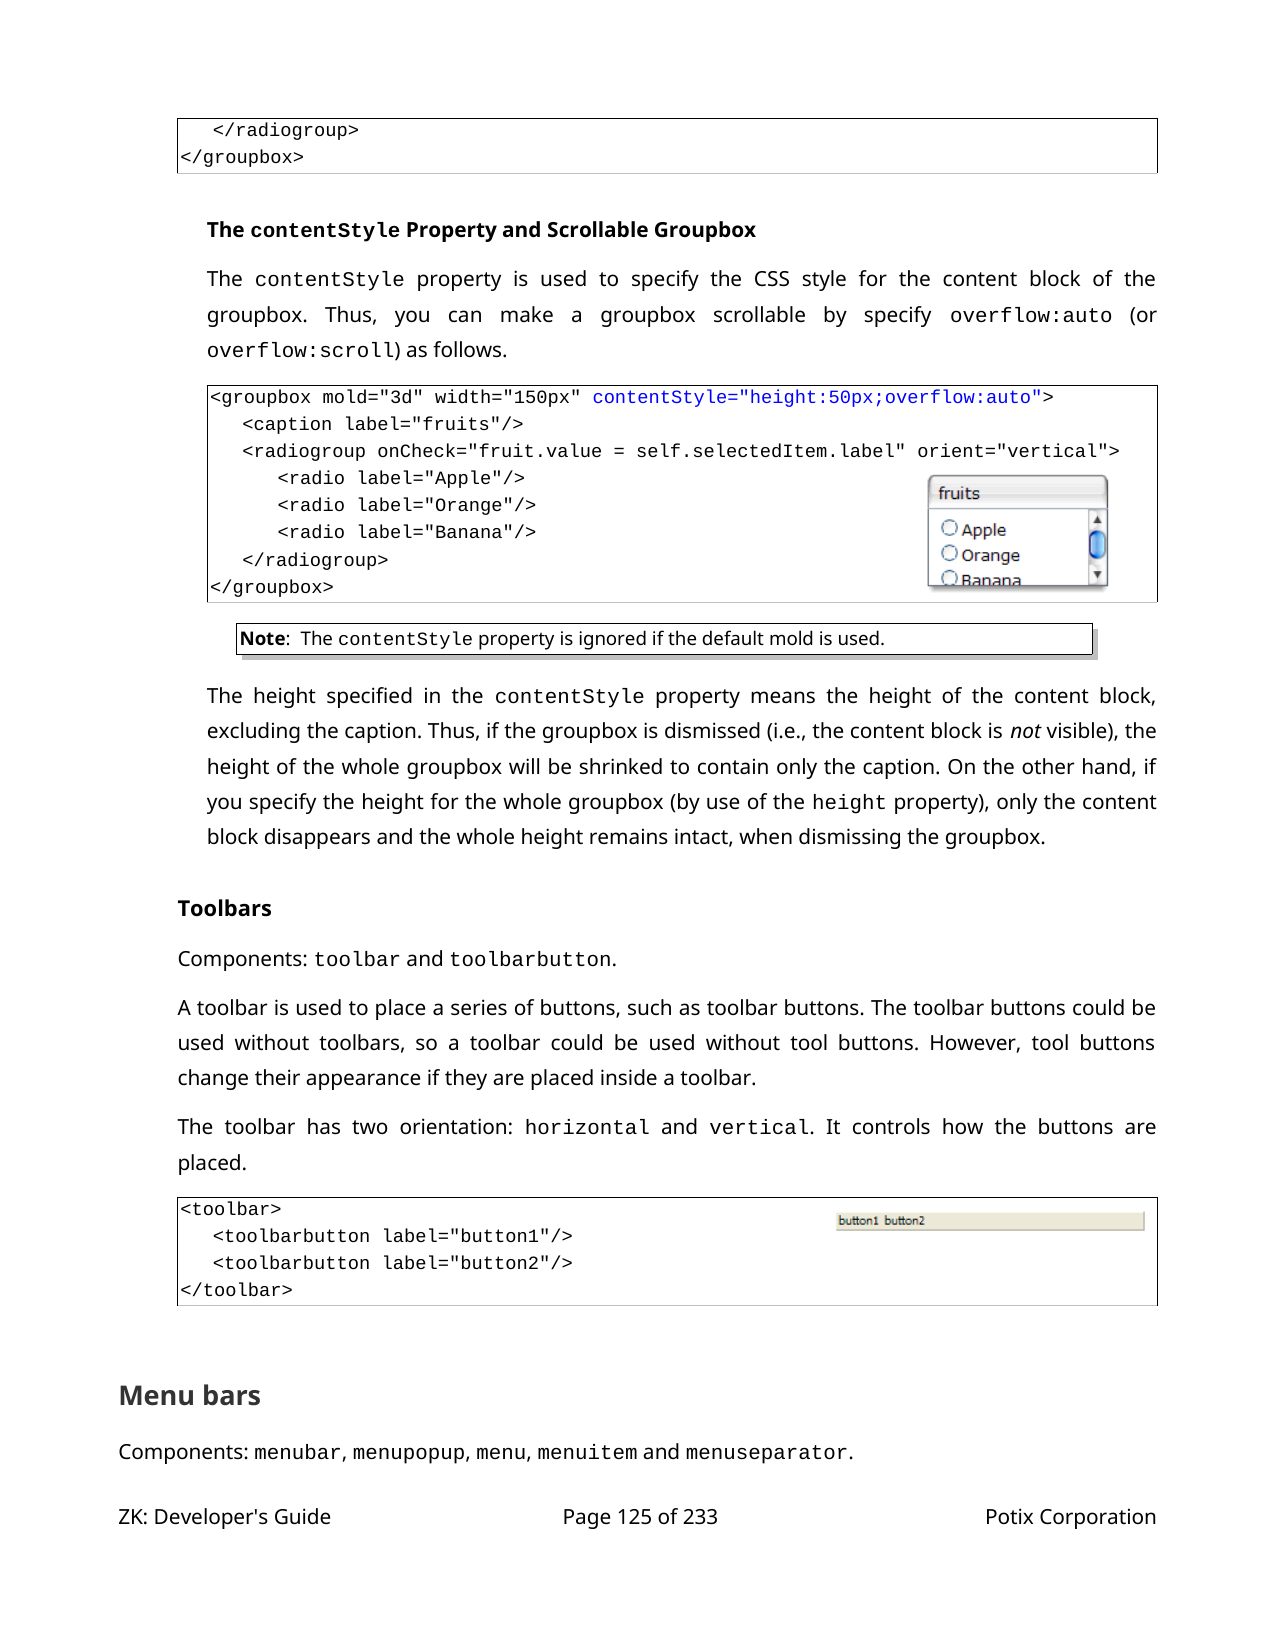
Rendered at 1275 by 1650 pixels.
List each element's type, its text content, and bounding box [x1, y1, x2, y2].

text <toolbarbutton label="button1"/> [178, 1224, 1157, 1248]
text Components: menubar, menupopup, menu, menuitem and menuseparator. [118, 1437, 1157, 1465]
text Note: The contentStyle property is ignored if the default mold is used. [237, 624, 1092, 654]
text [1112, 548, 1157, 572]
text A toolbar is used to place a series of buttons, such as toolbar buttons. The toolbar buttons could be used without toolbars, so a toolbar could be used without tool buttons. However, tool buttons change their appearance if they are placed inside a toolbar. [177, 993, 1157, 1092]
text </radiogroup> [178, 119, 1157, 142]
text The contentStyle property is used to specify the CSS style for the content block of the groupbox. Thus, you can make a groupbox scrollable by specify overflow:auto (or overflow:scroll) as follows. [207, 264, 1157, 364]
picture [834, 1208, 1147, 1232]
subtitle Toolbars [177, 893, 1157, 923]
text </radiogroup> [208, 548, 924, 572]
text <groupbox mold="3d" width="150px" contentStyle="height:50px;overflow:auto"> [208, 386, 1157, 409]
text <radio label="Banana"/> [208, 520, 924, 545]
subtitle Menu bars [118, 1376, 1157, 1413]
subtitle The contentStyle Property and Scrollable Groupbox [207, 215, 1157, 244]
text <toolbar> [178, 1198, 1157, 1221]
text The height specified in the contentStyle property means the height of the content block, excluding the caption. Thus, if the groupbox is dismissed (i.e., the content block is not visible), the height of the whole groupbox will be shrinked to contain only the caption. On the other hand, if you specify the height for the whole groupbox (by use of the height property), only the content block disappears and the whole height remains intact, when dismissing the groupbox. [207, 681, 1157, 851]
text <radio label="Apple"/> [208, 466, 1157, 490]
text </groupbox> [208, 575, 1157, 602]
text <radiogroup onCheck="fruit.value = self.selectedItem.label" orient="vertical"> [208, 439, 1157, 463]
text </groupbox> [178, 145, 1157, 173]
text The toolbar has two orientation: horizontal and vertical. It controls how the buttons are placed. [177, 1112, 1157, 1176]
text Components: toolbar and toolbarbutton. [177, 944, 1157, 972]
text <toolbarbutton label="button2"/> [178, 1251, 1157, 1275]
text <radio label="Orange"/> [208, 493, 924, 517]
picture [924, 474, 1112, 594]
text [1112, 520, 1157, 545]
text </toolbar> [178, 1278, 1157, 1305]
text [1112, 493, 1157, 517]
text <caption label="fruits"/> [208, 412, 1157, 436]
